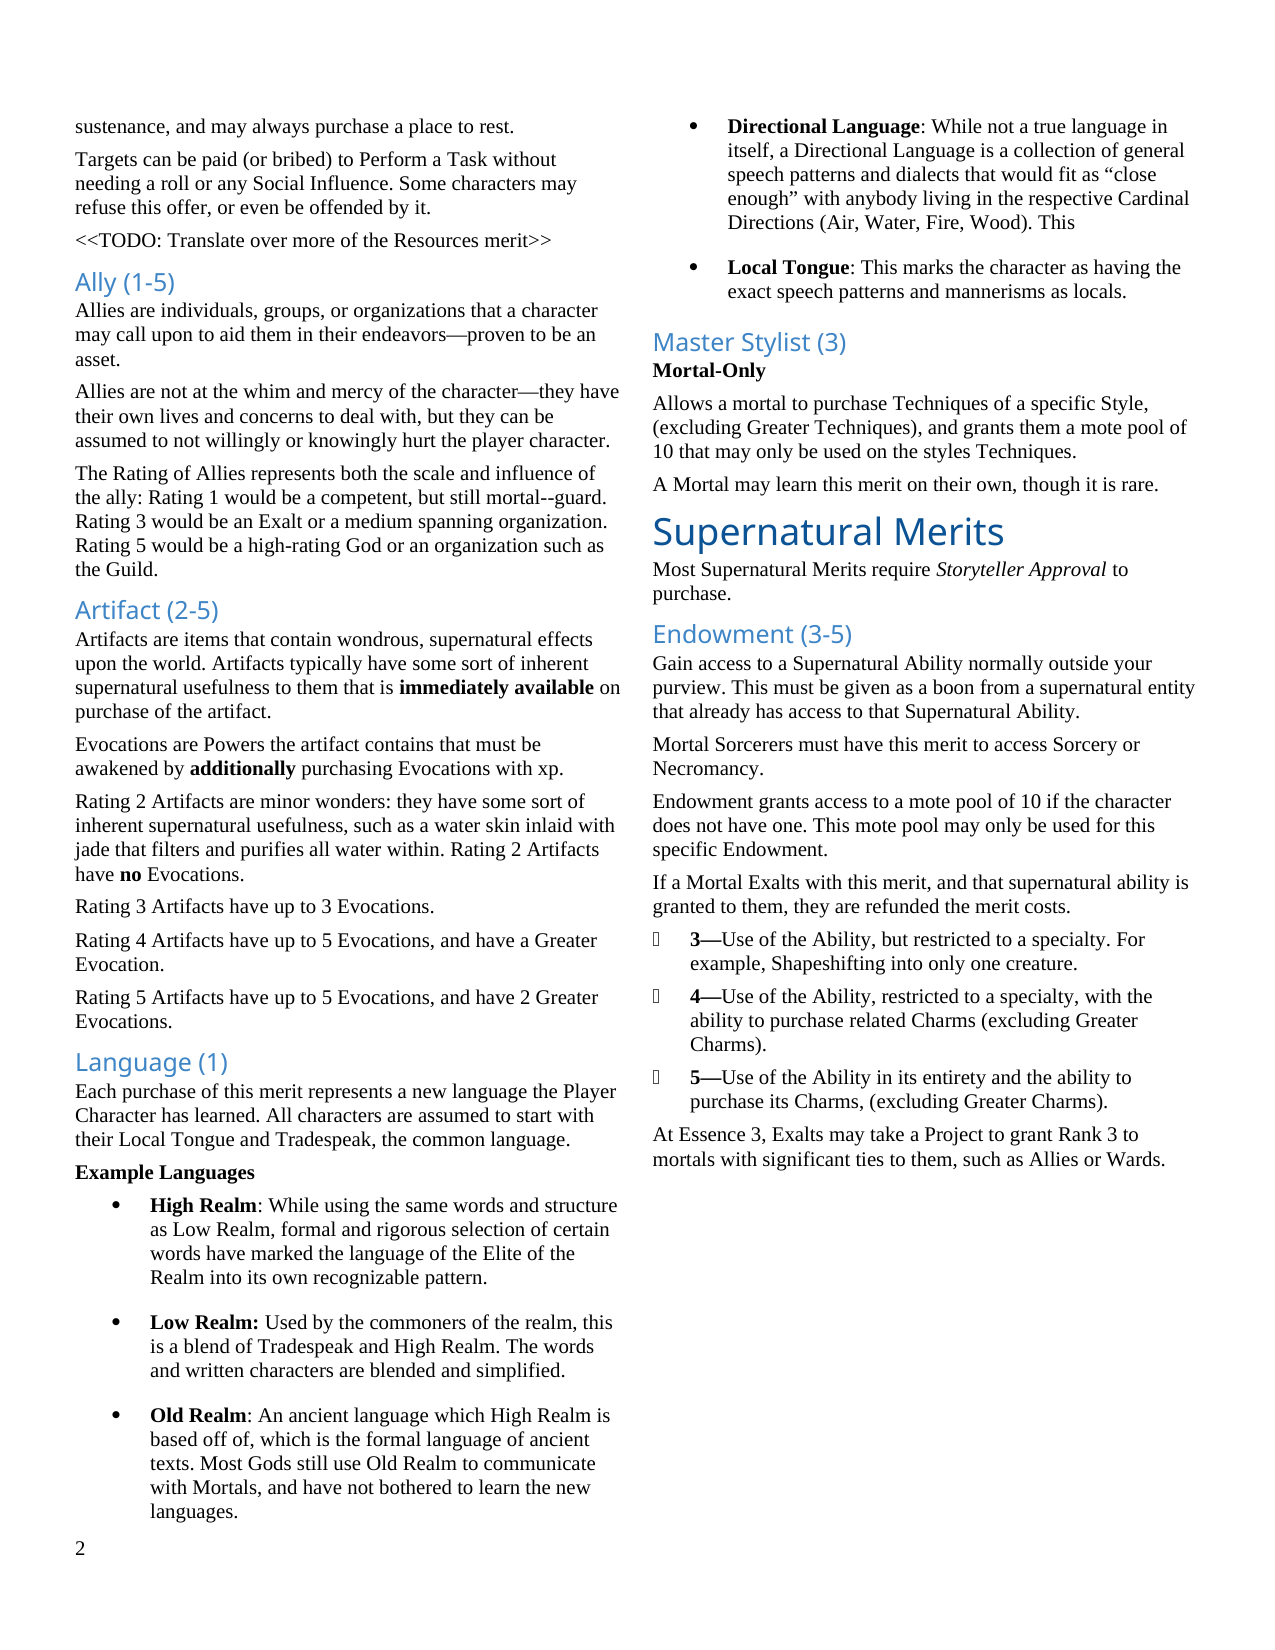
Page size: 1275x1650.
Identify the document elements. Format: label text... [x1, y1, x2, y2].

subtitle Artifact (2-5) [75, 593, 622, 627]
text Rating 3 Artifacts have up to 3 Evocations. [75, 894, 622, 918]
list Low Realm: Used by the commoners of the realm, this is a blend of Tradespeak and High Realm. The words and written characters are blended and simplified. [112, 1310, 622, 1382]
text A Mortal may learn this merit on their own, though it is rare. [652, 472, 1200, 496]
text Targets can be paid (or bribed) to Perform a Task without needing a roll or any Social Influence. Some characters may refuse this offer, or even be offended by it. [75, 147, 622, 219]
text If a Mortal Exalts with this merit, and that supernatural ability is granted to them, they are refunded the merit costs. [652, 870, 1200, 918]
text Rating 2 Artifacts are minor wonders: they have some sort of inherent supernatural usefulness, such as a water skin inlaid with jade that filters and purifies all water within. Rating 2 Artifacts have no Evocations. [75, 789, 622, 886]
subtitle Master Stylist (3) [652, 324, 1200, 358]
text Allies are individuals, groups, or organizations that a character may call upon to aid them in their endeavors—proven to be an asset. [75, 298, 622, 371]
list Directional Language: While not a true language in itself, a Directional Language is a collection of general speech patterns and dialects that would fit as “close enough” with anybody living in the respective Cardinal Directions (Air, Water, Fire, Wood). This [690, 114, 1200, 234]
text Gain access to a Supernatural Ability normally outside your purview. This must be given as a boon from a supernatural entity that already has access to that Supernatural Ability. [652, 651, 1200, 723]
text Example Languages [75, 1160, 622, 1184]
list 3—Use of the Ability, but restricted to a specialty. For example, Shapeshifting into only one creature. [652, 927, 1200, 975]
subtitle Supernatural Merits [652, 505, 1200, 556]
list 5—Use of the Ability in its entirety and the ability to purchase its Charms, (excluding Greater Charms). [652, 1065, 1200, 1113]
text Endowment grants access to a mote pool of 10 if the character does not have one. This mote pool may only be used for this specific Endowment. [652, 789, 1200, 861]
text Allows a mortal to purchase Techniques of a specific Style, (excluding Greater Techniques), and grants them a mote pool of 10 that may only be used on the styles Techniques. [652, 391, 1200, 463]
list High Realm: While using the same words and structure as Low Realm, formal and rigorous selection of certain words have marked the language of the Elite of the Realm into its own recognizable pattern. [112, 1193, 622, 1289]
text At Essence 3, Exalts may take a Project to grant Rank 3 to mortals with significant ties to them, such as Allies or Wards. [652, 1122, 1200, 1171]
text Rating 4 Artifacts have up to 5 Evocations, and have a Greater Evocation. [75, 927, 622, 976]
text Allies are not at the whim and mercy of the character—they have their own lives and concerns to deal with, but they can be assumed to not willingly or knowingly hurt the player character. [75, 379, 622, 452]
text Most Supernatural Merits require Storyteller Approval to purchase. [652, 556, 1200, 604]
text sustenance, and may always purchase a place to rest. [75, 114, 622, 138]
list Old Realm: An ancient language which High Realm is based off of, which is the formal language of ancient texts. Most Gods still use Old Realm to communicate with Mortals, and have not bothered to learn the new languages. [112, 1403, 622, 1523]
text Mortal-Only [652, 358, 1200, 382]
text Artifacts are items that contain wondrous, supernatural effects upon the world. Artifacts typically have some sort of inherent supernatural usefulness to them that is immediately available on purchase of the artifact. [75, 627, 622, 723]
subtitle Endowment (3-5) [652, 617, 1200, 651]
list Local Tongue: This marks the character as having the exact speech patterns and mannerisms as locals. [690, 255, 1200, 303]
list 4—Use of the Ability, restricted to a specialty, with the ability to purchase related Charms (excluding Greater Charms). [652, 984, 1200, 1056]
text Mortal Sorcerers must have this merit to access Sorcery or Necromancy. [652, 732, 1200, 780]
subtitle Language (1) [75, 1045, 622, 1079]
text Each purchase of this merit represents a new language the Player Character has learned. All characters are assumed to start with their Local Tongue and Tradespeak, the common language. [75, 1079, 622, 1151]
text Evocations are Powers the artifact contains that must be awakened by additionally purchasing Evocations with xp. [75, 732, 622, 780]
text Rating 5 Artifacts have up to 5 Evocations, and have 2 Greater Evocations. [75, 984, 622, 1033]
text <<TODO: Translate over more of the Resources merit>> [75, 228, 622, 252]
text The Rating of Allies represents both the scale and influence of the ally: Rating 1 would be a competent, but still mortal--guard. Rating 3 would be an Exalt or a medium spanning organization. Rating 5 would be a high-rating God or an organization such as the Guild. [75, 461, 622, 581]
subtitle Ally (1-5) [75, 264, 622, 298]
